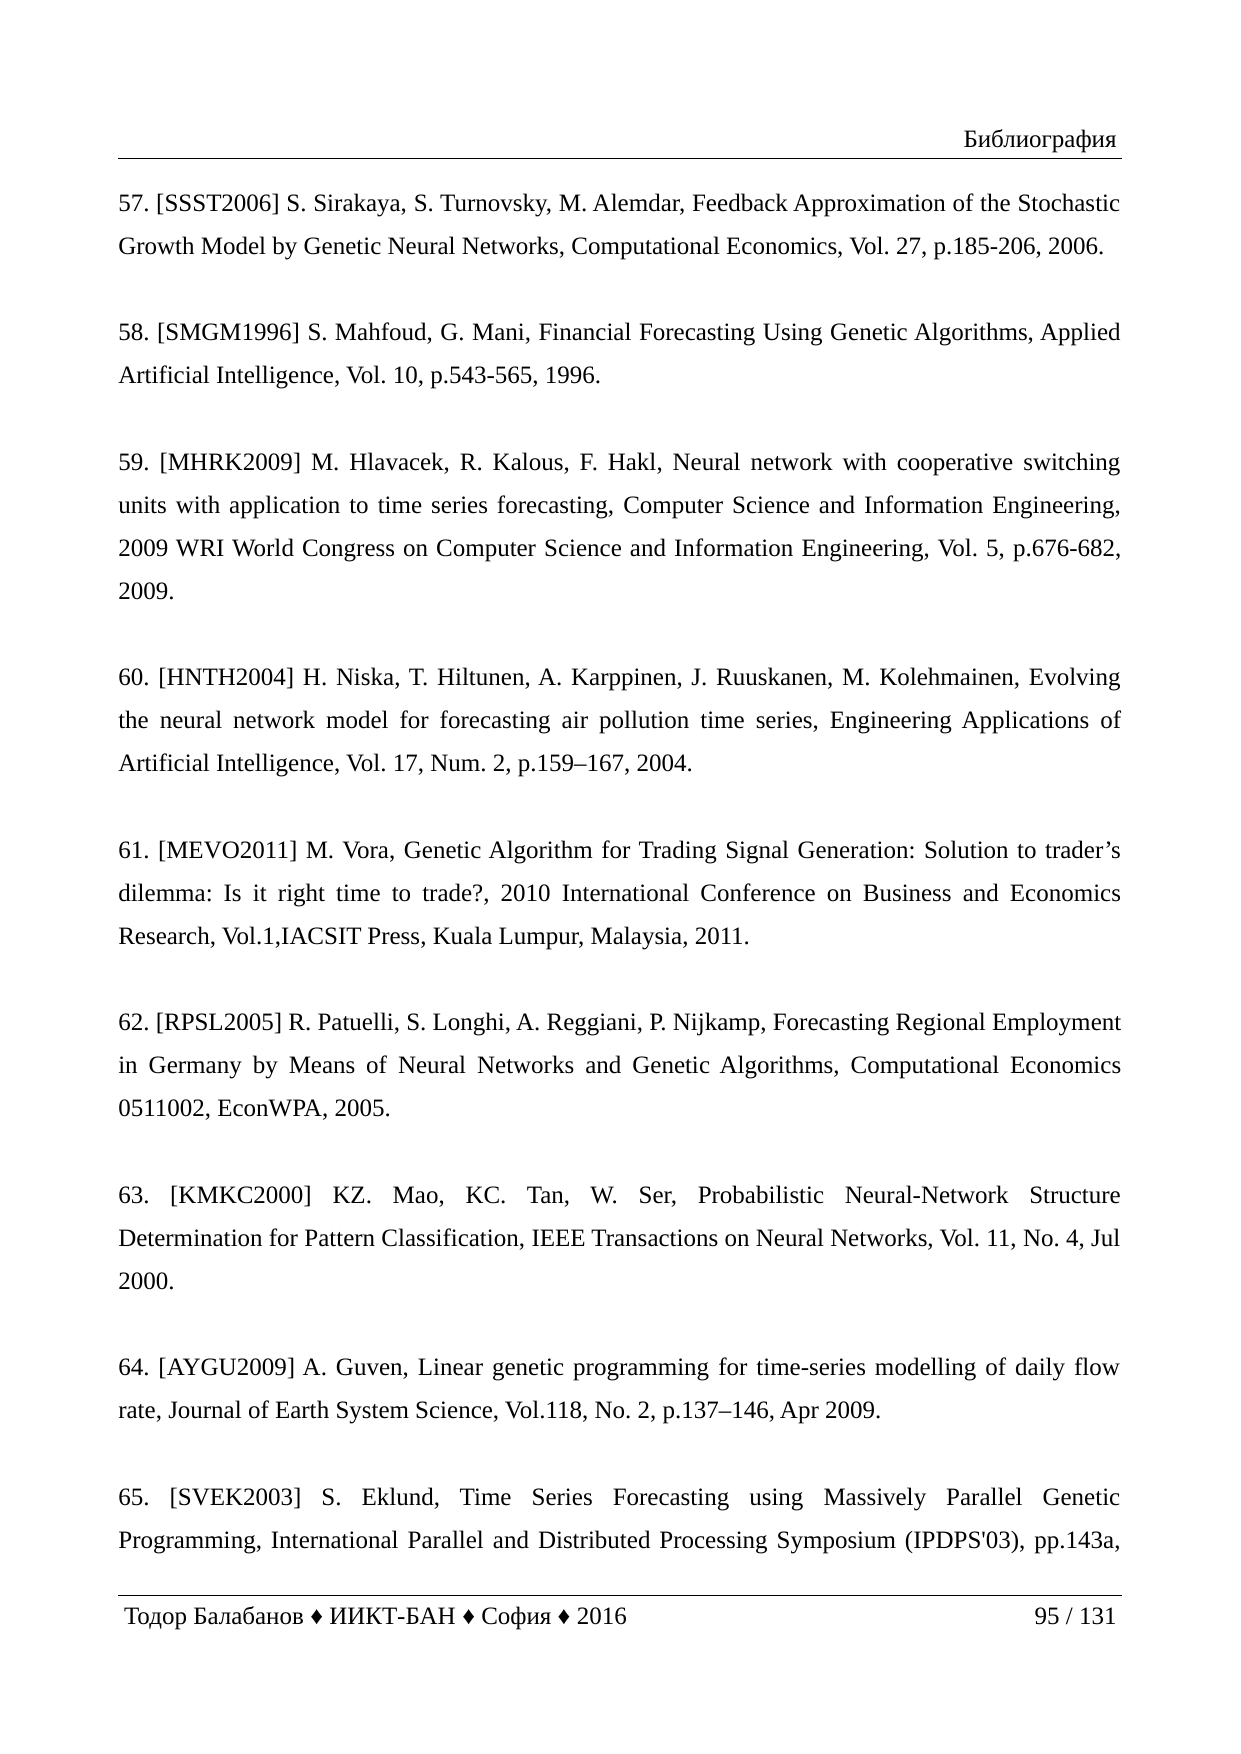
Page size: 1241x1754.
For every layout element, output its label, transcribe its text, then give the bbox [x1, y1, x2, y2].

text 60. [HNTH2004] H. Niska, T. Hiltunen, A. Karppinen, J. Ruuskanen, M. Kolehmainen, Evolving the neural network model for forecasting air pollution time series, Engineering Applications of Artificial Intelligence, Vol. 17, Num. 2, p.159–167, 2004. [118, 662, 1122, 777]
text 61. [MEVO2011] M. Vora, Genetic Algorithm for Trading Signal Generation: Solution to trader’s dilemma: Is it right time to trade?, 2010 International Conference on Business and Economics Research, Vol.1,IACSIT Press, Kuala Lumpur, Malaysia, 2011. [118, 835, 1122, 950]
text 63. [KMKC2000] KZ. Mao, KC. Tan, W. Ser, Probabilistic Neural-Network Structure Determination for Pattern Classification, IEEE Transactions on Neural Networks, Vol. 11, No. 4, Jul 2000. [118, 1180, 1122, 1295]
text 62. [RPSL2005] R. Patuelli, S. Longhi, A. Reggiani, P. Nijkamp, Forecasting Regional Employment in Germany by Means of Neural Networks and Genetic Algorithms, Computational Economics 0511002, EconWPA, 2005. [118, 1007, 1122, 1122]
text 59. [MHRK2009] M. Hlavacek, R. Kalous, F. Hakl, Neural network with cooperative switching units with application to time series forecasting, Computer Science and Information Engineering, 2009 WRI World Congress on Computer Science and Information Engineering, Vol. 5, p.676-682, 2009. [118, 447, 1122, 605]
text 65. [SVEK2003] S. Eklund, Time Series Forecasting using Massively Parallel Genetic Programming, International Parallel and Distributed Processing Symposium (IPDPS'03), pp.143a, [118, 1482, 1122, 1553]
text 57. [SSST2006] S. Sirakaya, S. Turnovsky, M. Alemdar, Feedback Approximation of the Stochastic Growth Model by Genetic Neural Networks, Computational Economics, Vol. 27, p.185-206, 2006. [118, 188, 1122, 260]
text 58. [SMGM1996] S. Mahfoud, G. Mani, Financial Forecasting Using Genetic Algorithms, Applied Artificial Intelligence, Vol. 10, p.543-565, 1996. [118, 317, 1122, 389]
text 64. [AYGU2009] A. Guven, Linear genetic programming for time-series modelling of daily flow rate, Journal of Earth System Science, Vol.118, No. 2, p.137–146, Apr 2009. [118, 1352, 1122, 1424]
